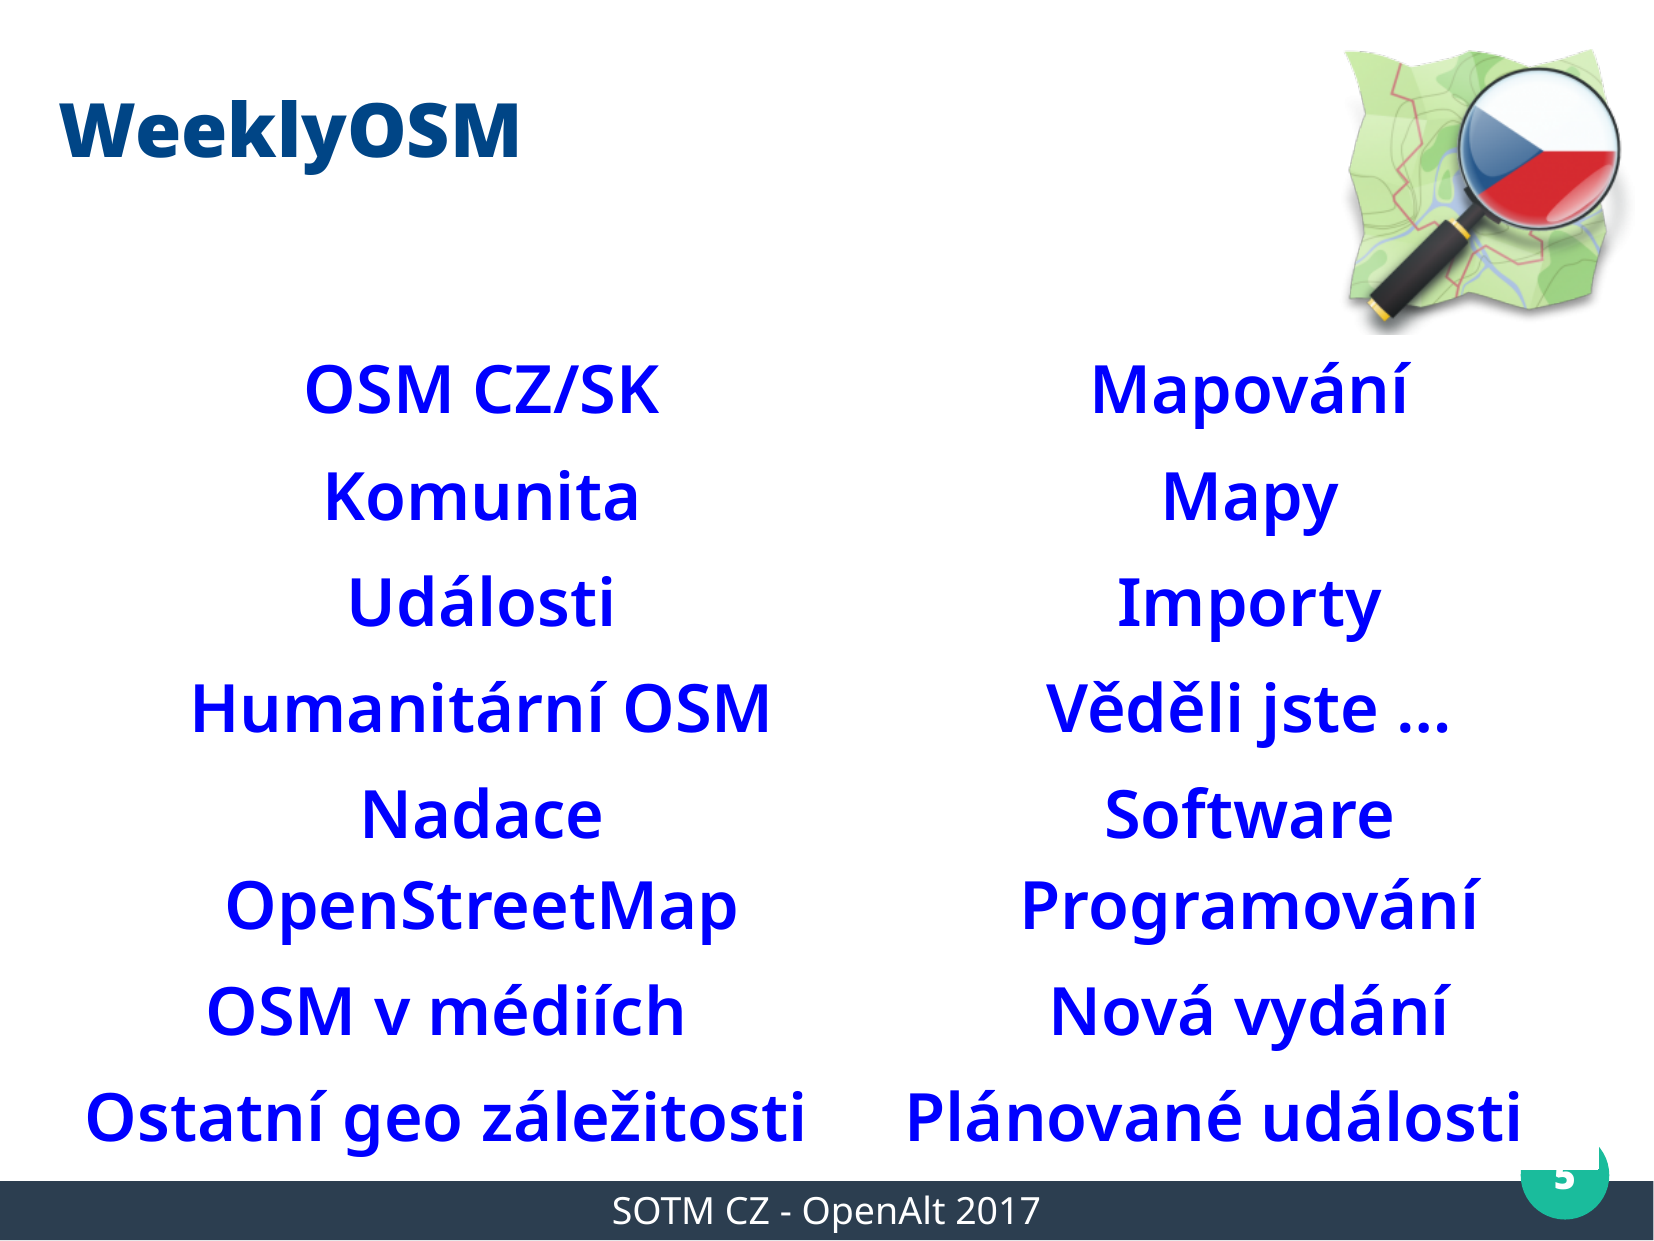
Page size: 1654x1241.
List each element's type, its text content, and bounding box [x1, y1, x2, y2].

table_header OSM CZ/SK [63, 336, 830, 441]
table_cell Humanitární OSM [63, 655, 830, 760]
title WeeklyOSM [59, 49, 1347, 207]
table_cell Nadace OpenStreetMap [63, 761, 830, 957]
table_cell Ostatní geo záležitosti [63, 1064, 830, 1169]
table_header Mapování [831, 336, 1598, 441]
table_cell Importy [831, 548, 1598, 654]
table_cell Nová vydání [831, 958, 1598, 1063]
table_cell Mapy [831, 442, 1598, 547]
table_cell Plánované události [831, 1064, 1598, 1169]
table_cell Události [63, 548, 830, 654]
picture [1334, 49, 1635, 350]
table_cell Věděli jste … [831, 655, 1598, 760]
table_cell Komunita [63, 442, 830, 547]
table_cell OSM v médiích [63, 958, 830, 1063]
table_cell Software Programování [831, 761, 1598, 957]
